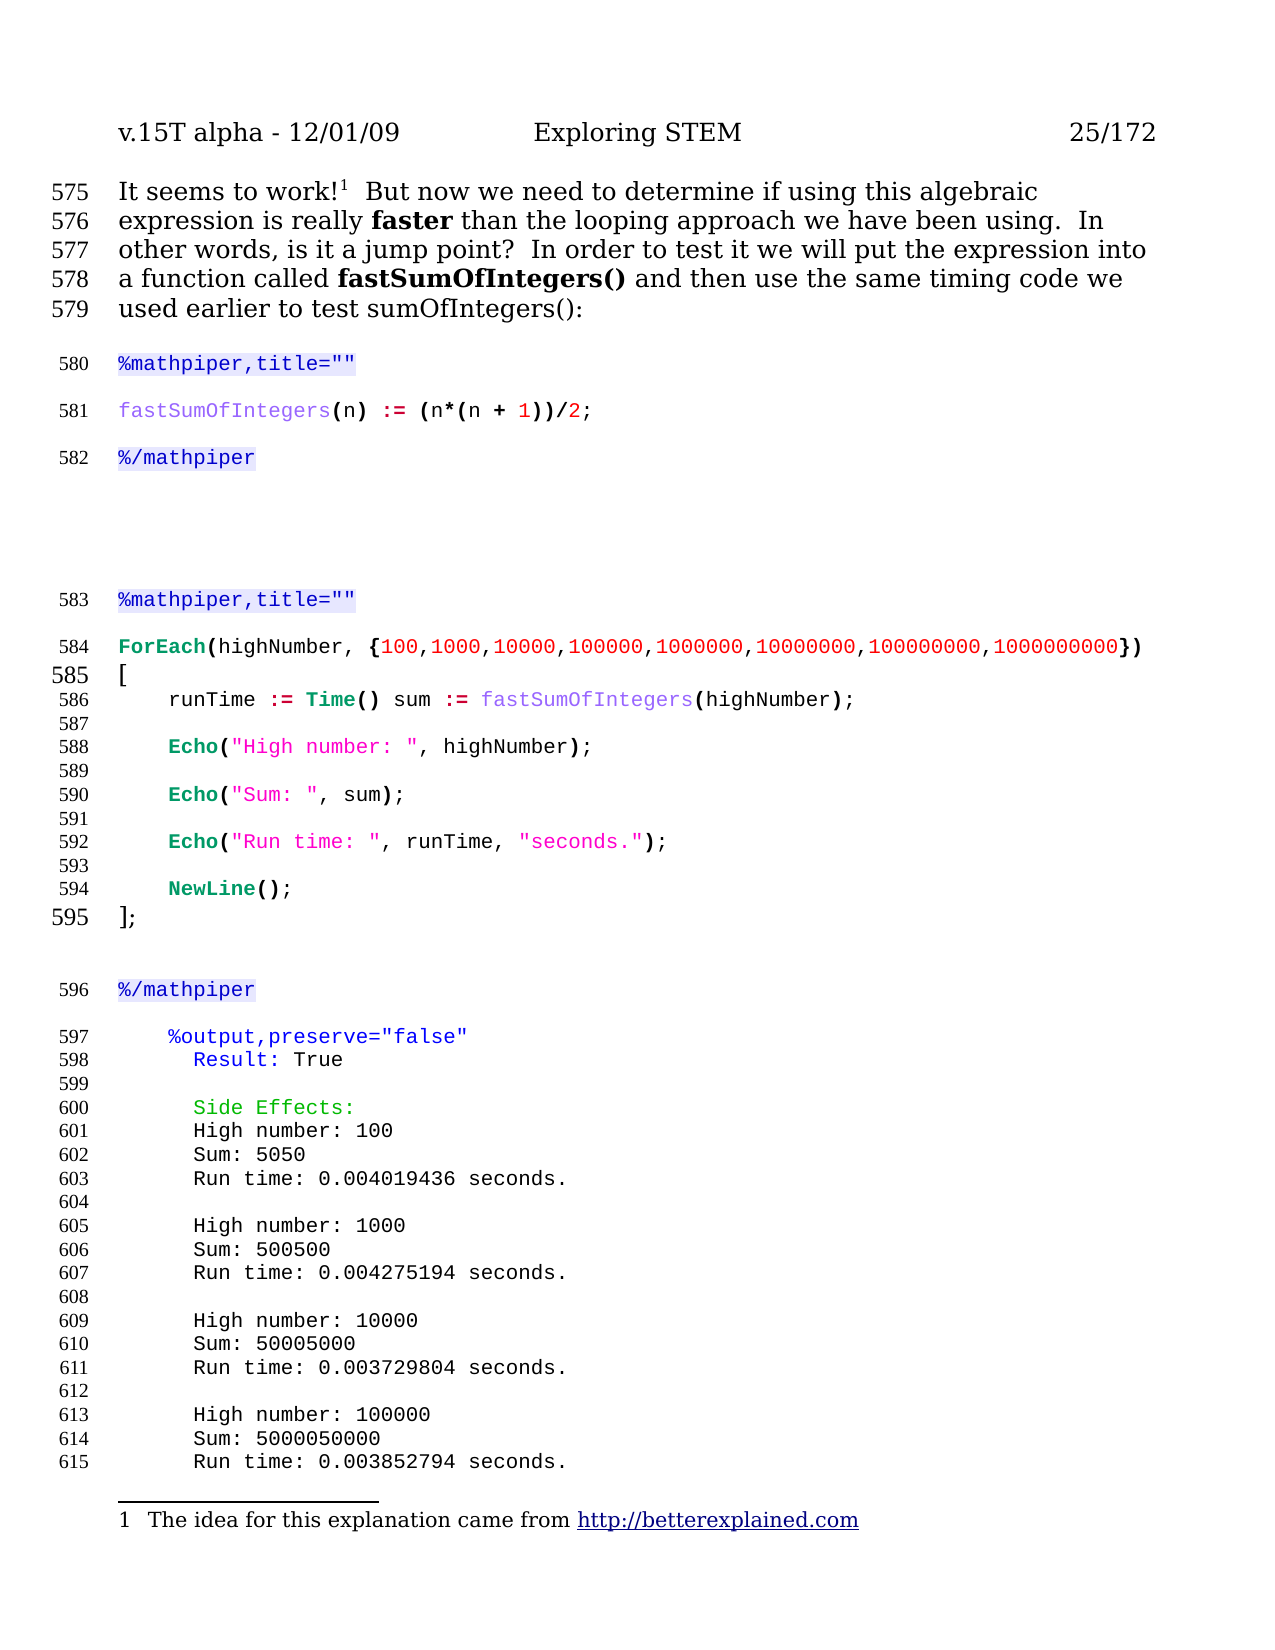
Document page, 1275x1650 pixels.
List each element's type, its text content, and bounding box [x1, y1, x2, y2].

text ]; [118, 902, 1157, 931]
text Run time: 0.004019436 seconds. [118, 1168, 1157, 1191]
text Side Effects: [118, 1097, 1157, 1120]
text Run time: 0.003729804 seconds. [118, 1357, 1157, 1381]
text High number: 100 [118, 1120, 1157, 1144]
text %output,preserve="false" [118, 1026, 1157, 1049]
text Sum: 5000050000 [118, 1428, 1157, 1451]
text %/mathpiper [118, 978, 1157, 1002]
text Sum: 5050 [118, 1144, 1157, 1168]
text runTime := Time() sum := fastSumOfIntegers(highNumber); [118, 689, 1157, 713]
text Sum: 500500 [118, 1239, 1157, 1262]
text The idea for this explanation came from http://betterexplained.com [118, 1508, 1157, 1532]
text Result: True [118, 1049, 1157, 1073]
text High number: 100000 [118, 1404, 1157, 1428]
text fastSumOfIntegers(n) := (n*(n + 1))/2; [118, 400, 1157, 424]
text [ [118, 660, 1157, 689]
text NewLine(); [118, 878, 1157, 902]
text High number: 1000 [118, 1215, 1157, 1239]
text Echo("High number: ", highNumber); [118, 737, 1157, 760]
text %mathpiper,title="" [118, 353, 1157, 376]
text It seems to work! But now we need to determine if using this algebraic expression is really faster than the looping approach we have been using. In other words, is it a jump point? In order to test it we will put the expression into a function called fastSumOfIntegers() and then use the same timing code we used earlier to test sumOfIntegers(): [118, 177, 1157, 323]
text Echo("Run time: ", runTime, "seconds."); [118, 831, 1157, 855]
text Echo("Sum: ", sum); [118, 784, 1157, 807]
text %mathpiper,title="" [118, 589, 1157, 613]
text High number: 10000 [118, 1309, 1157, 1333]
text Run time: 0.004275194 seconds. [118, 1262, 1157, 1286]
text ForEach(highNumber, {100,1000,10000,100000,1000000,10000000,100000000,1000000000}) [118, 636, 1157, 660]
text %/mathpiper [118, 447, 1157, 471]
text Run time: 0.003852794 seconds. [118, 1451, 1157, 1475]
text Sum: 50005000 [118, 1333, 1157, 1357]
